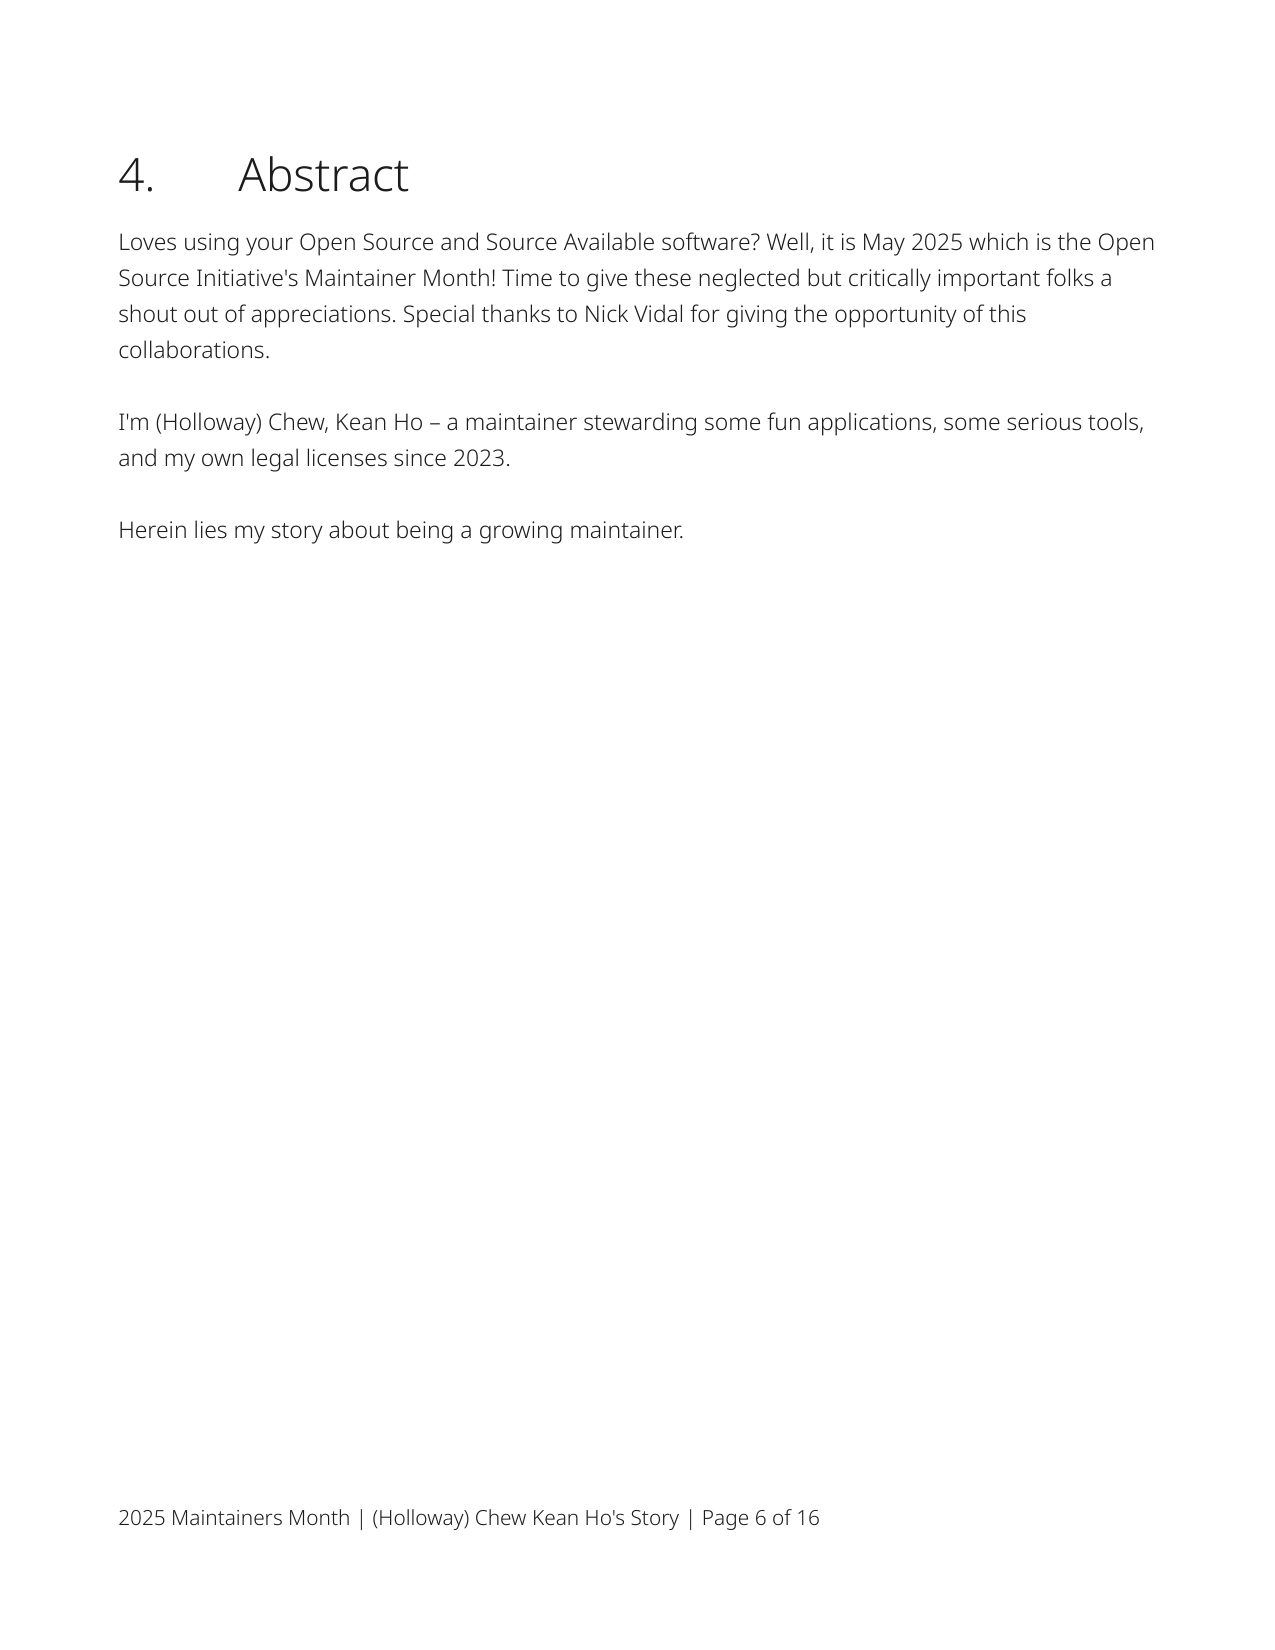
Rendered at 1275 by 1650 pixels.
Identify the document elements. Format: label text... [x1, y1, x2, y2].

text Herein lies my story about being a growing maintainer. [118, 514, 1157, 545]
text Loves using your Open Source and Source Available software? Well, it is May 2025 which is the Open Source Initiative's Maintainer Month! Time to give these neglected but critically important folks a shout out of appreciations. Special thanks to Nick Vidal for giving the opportunity of this collaborations. [118, 226, 1157, 365]
text I'm (Holloway) Chew, Kean Ho – a maintainer stewarding some fun applications, some serious tools, and my own legal licenses since 2023. [118, 406, 1157, 473]
subtitle Abstract [118, 143, 1157, 205]
